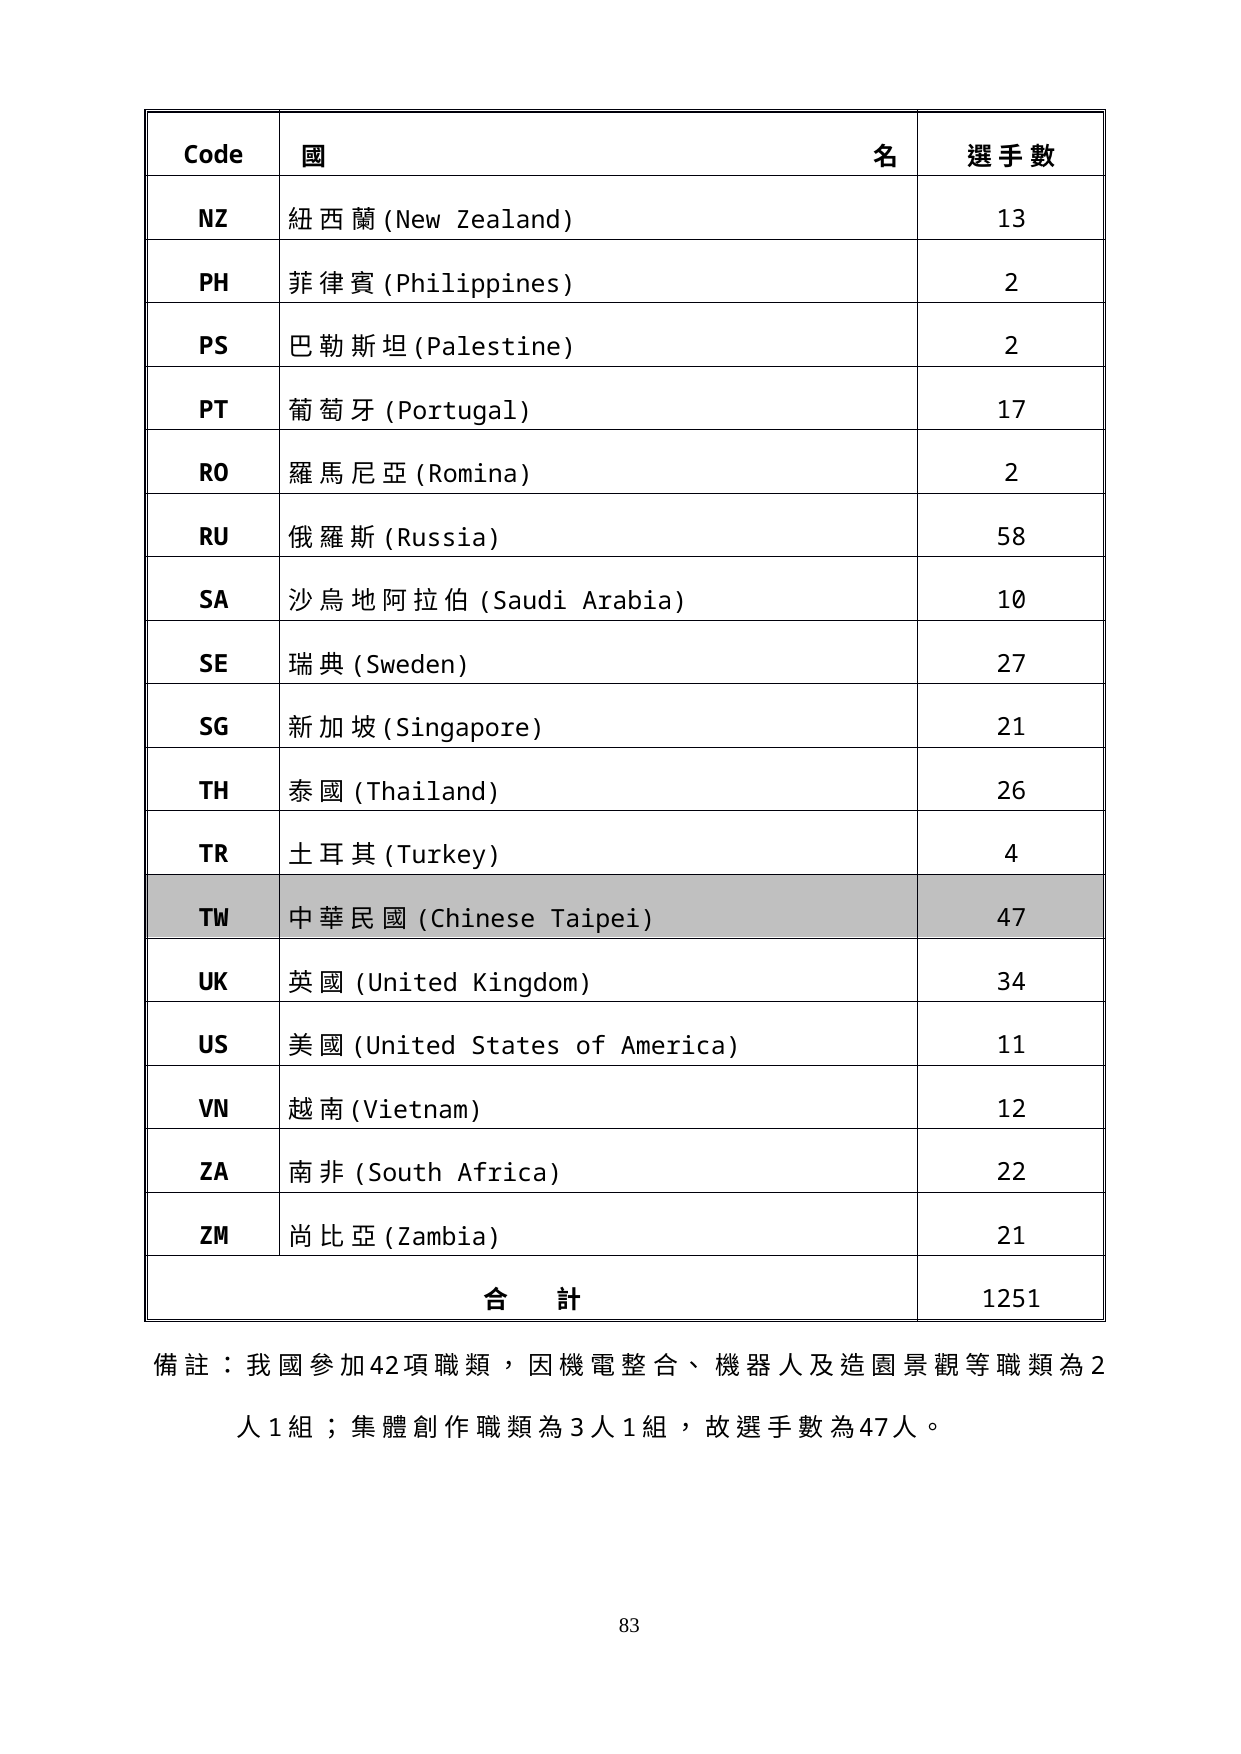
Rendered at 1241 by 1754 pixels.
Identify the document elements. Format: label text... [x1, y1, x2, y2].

table_cell TH [148, 748, 279, 810]
table_cell 合 計 [148, 1256, 917, 1319]
table_header 選手數 [918, 113, 1103, 175]
table_cell 尚比亞(Zambia) [280, 1193, 917, 1255]
table_cell 美國(United States of America) [280, 1002, 917, 1064]
table_cell 瑞典(Sweden) [280, 621, 917, 683]
table_cell PT [148, 367, 279, 429]
table_cell SA [148, 557, 279, 620]
table_cell 11 [918, 1002, 1103, 1064]
table_cell TR [148, 811, 279, 874]
table_cell TW [148, 875, 279, 937]
table_cell 26 [918, 748, 1103, 810]
table_cell 2 [918, 303, 1103, 366]
table_cell 2 [918, 240, 1103, 302]
table_cell 27 [918, 621, 1103, 683]
table_cell 21 [918, 684, 1103, 747]
table_cell 越南(Vietnam) [280, 1066, 917, 1128]
table_cell 沙烏地阿拉伯(Saudi Arabia) [280, 557, 917, 620]
table_header 國 名 [280, 113, 917, 175]
table_cell 22 [918, 1129, 1103, 1192]
table_cell SG [148, 684, 279, 747]
table_cell RU [148, 494, 279, 556]
table_cell 巴勒斯坦(Palestine) [280, 303, 917, 366]
table_cell 菲律賓(Philippines) [280, 240, 917, 302]
table_cell 21 [918, 1193, 1103, 1255]
table_cell 土耳其(Turkey) [280, 811, 917, 874]
table_cell RO [148, 430, 279, 493]
table_cell NZ [148, 176, 279, 238]
table_cell 南非(South Africa) [280, 1129, 917, 1192]
table_cell PH [148, 240, 279, 302]
table_cell SE [148, 621, 279, 683]
table_cell 英國(United Kingdom) [280, 939, 917, 1001]
table_cell 2 [918, 430, 1103, 493]
text 備註：我國參加42項職類，因機電整合、機器人及造園景觀等職類為2人1組；集體創作職類為3人1組，故選手數為47人。 [150, 1322, 1108, 1447]
table_cell US [148, 1002, 279, 1064]
table_cell ZM [148, 1193, 279, 1255]
table_cell PS [148, 303, 279, 366]
table_cell 1251 [918, 1256, 1103, 1319]
table_cell 13 [918, 176, 1103, 238]
table_cell 34 [918, 939, 1103, 1001]
table_cell 泰國(Thailand) [280, 748, 917, 810]
table_cell 葡萄牙(Portugal) [280, 367, 917, 429]
table_cell 俄羅斯(Russia) [280, 494, 917, 556]
table_cell 新加坡(Singapore) [280, 684, 917, 747]
table_cell 47 [918, 875, 1103, 937]
table_cell ZA [148, 1129, 279, 1192]
table_cell UK [148, 939, 279, 1001]
table_header Code [148, 113, 279, 175]
table_cell 12 [918, 1066, 1103, 1128]
table_cell 4 [918, 811, 1103, 874]
table_cell 紐西蘭(New Zealand) [280, 176, 917, 238]
table_cell 58 [918, 494, 1103, 556]
table_cell 17 [918, 367, 1103, 429]
table_cell VN [148, 1066, 279, 1128]
table_cell 羅馬尼亞(Romina) [280, 430, 917, 493]
table_cell 中華民國(Chinese Taipei) [280, 875, 917, 937]
table_cell 10 [918, 557, 1103, 620]
